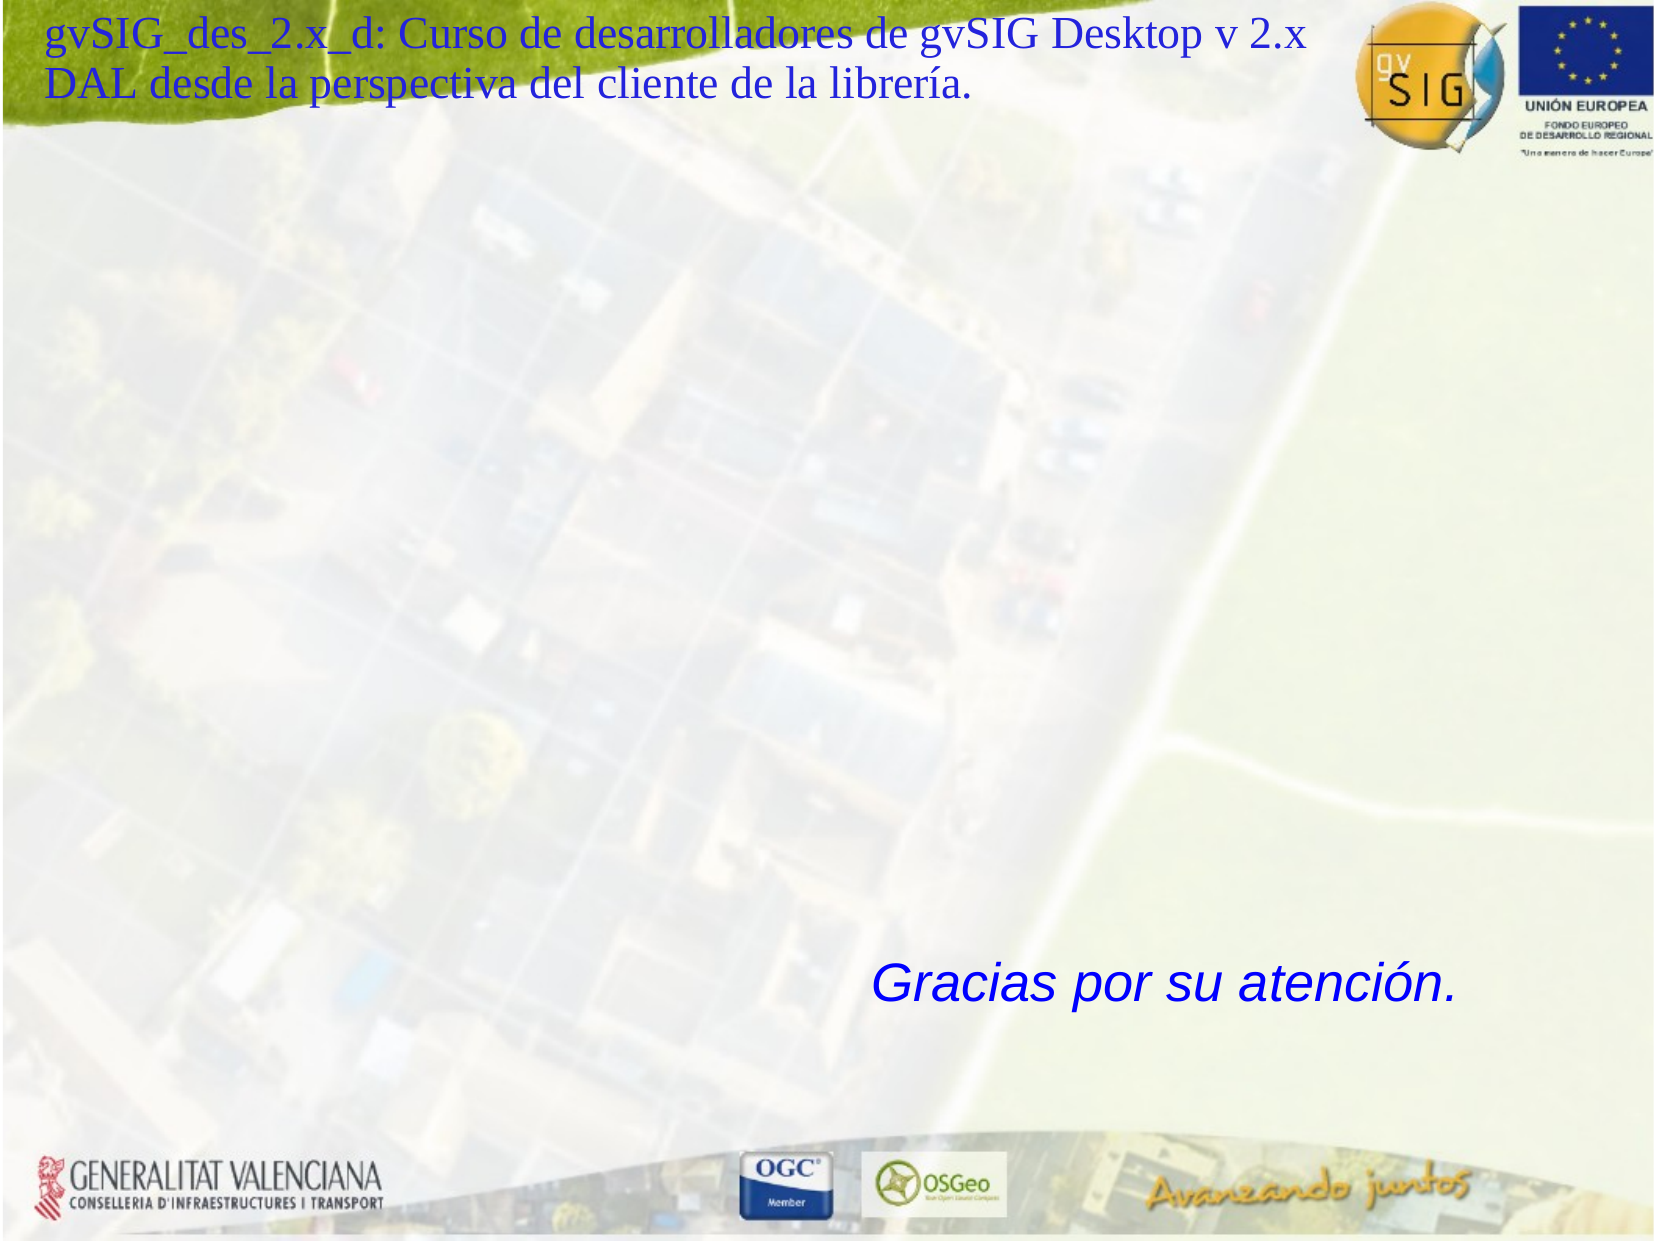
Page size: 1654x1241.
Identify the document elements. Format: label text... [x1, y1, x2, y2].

text_box Gracias por su atención. [856, 944, 1625, 1021]
picture [2, 0, 1654, 1241]
